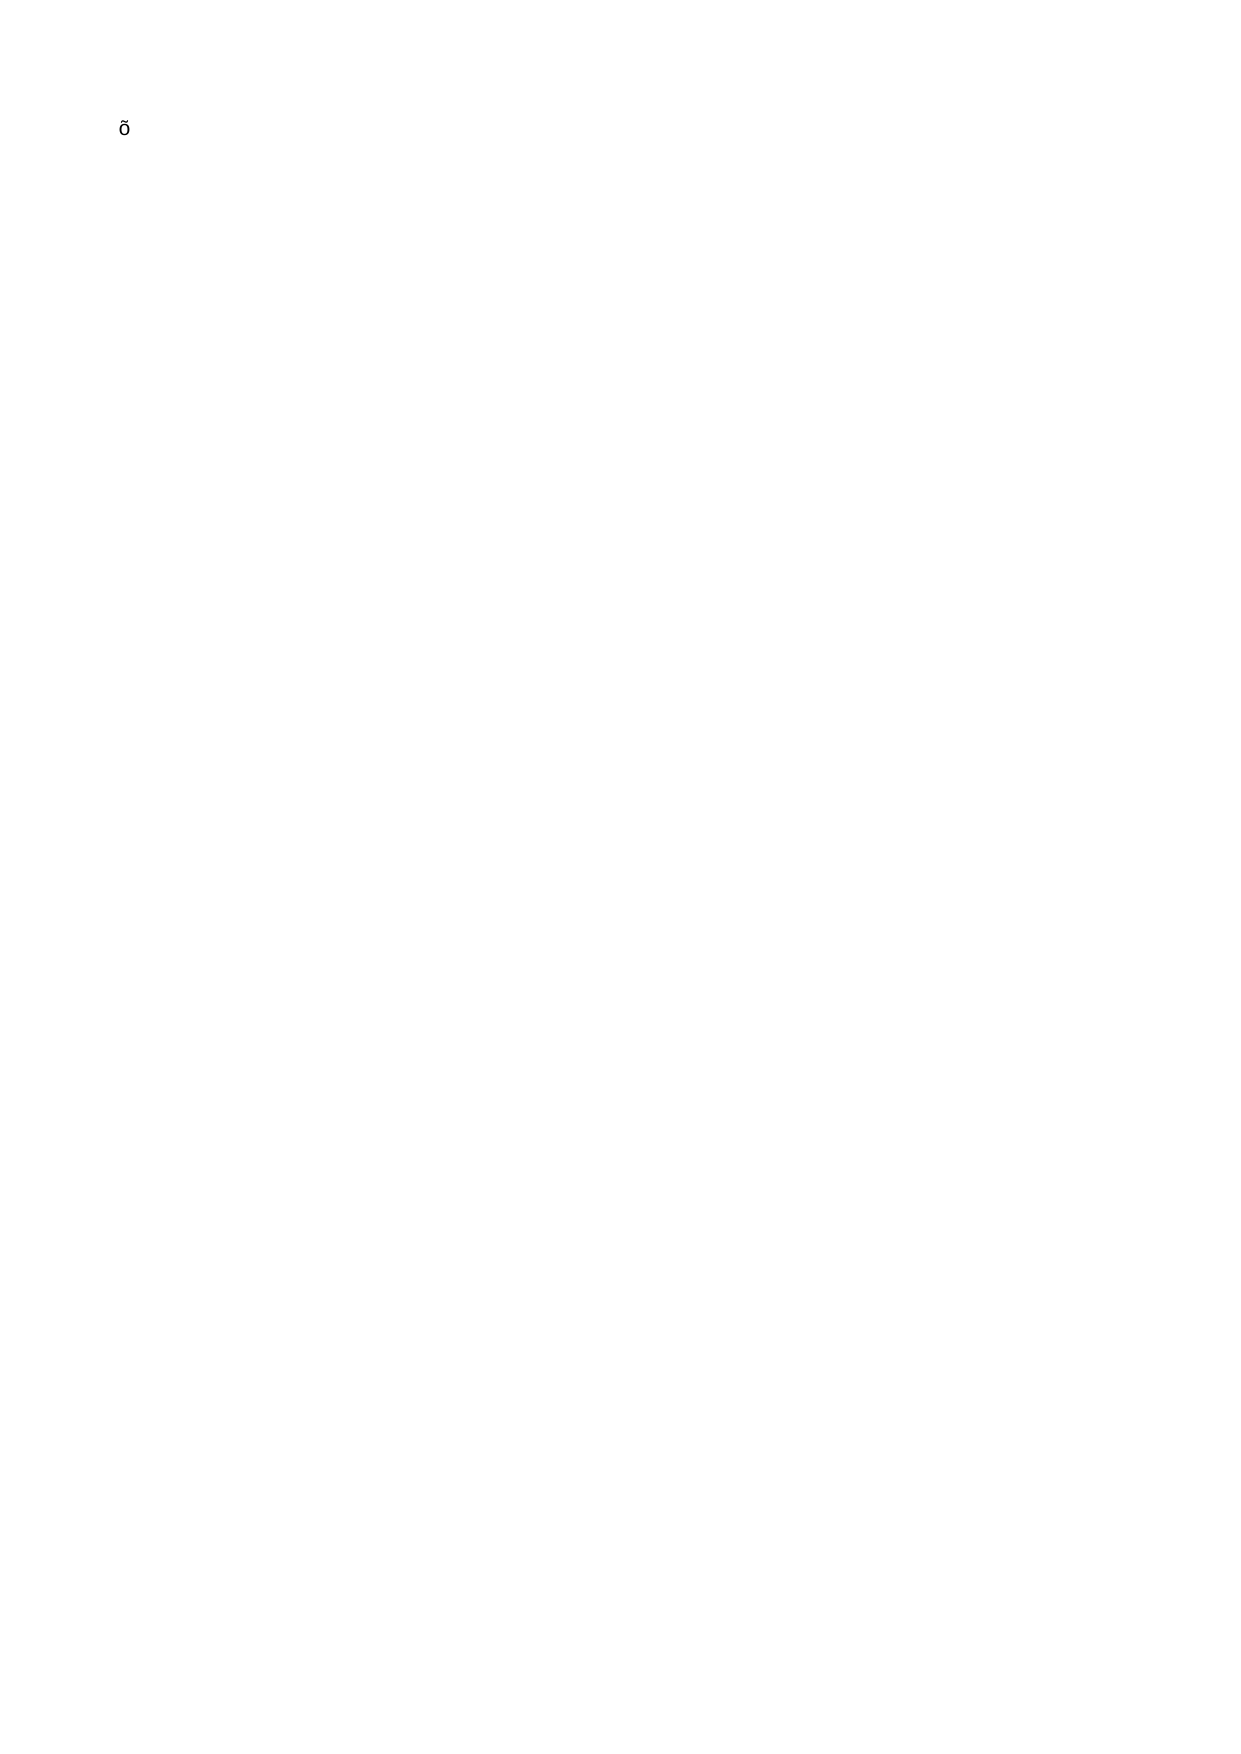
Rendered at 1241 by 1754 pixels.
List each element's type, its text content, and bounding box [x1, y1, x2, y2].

text õ [118, 118, 1122, 142]
